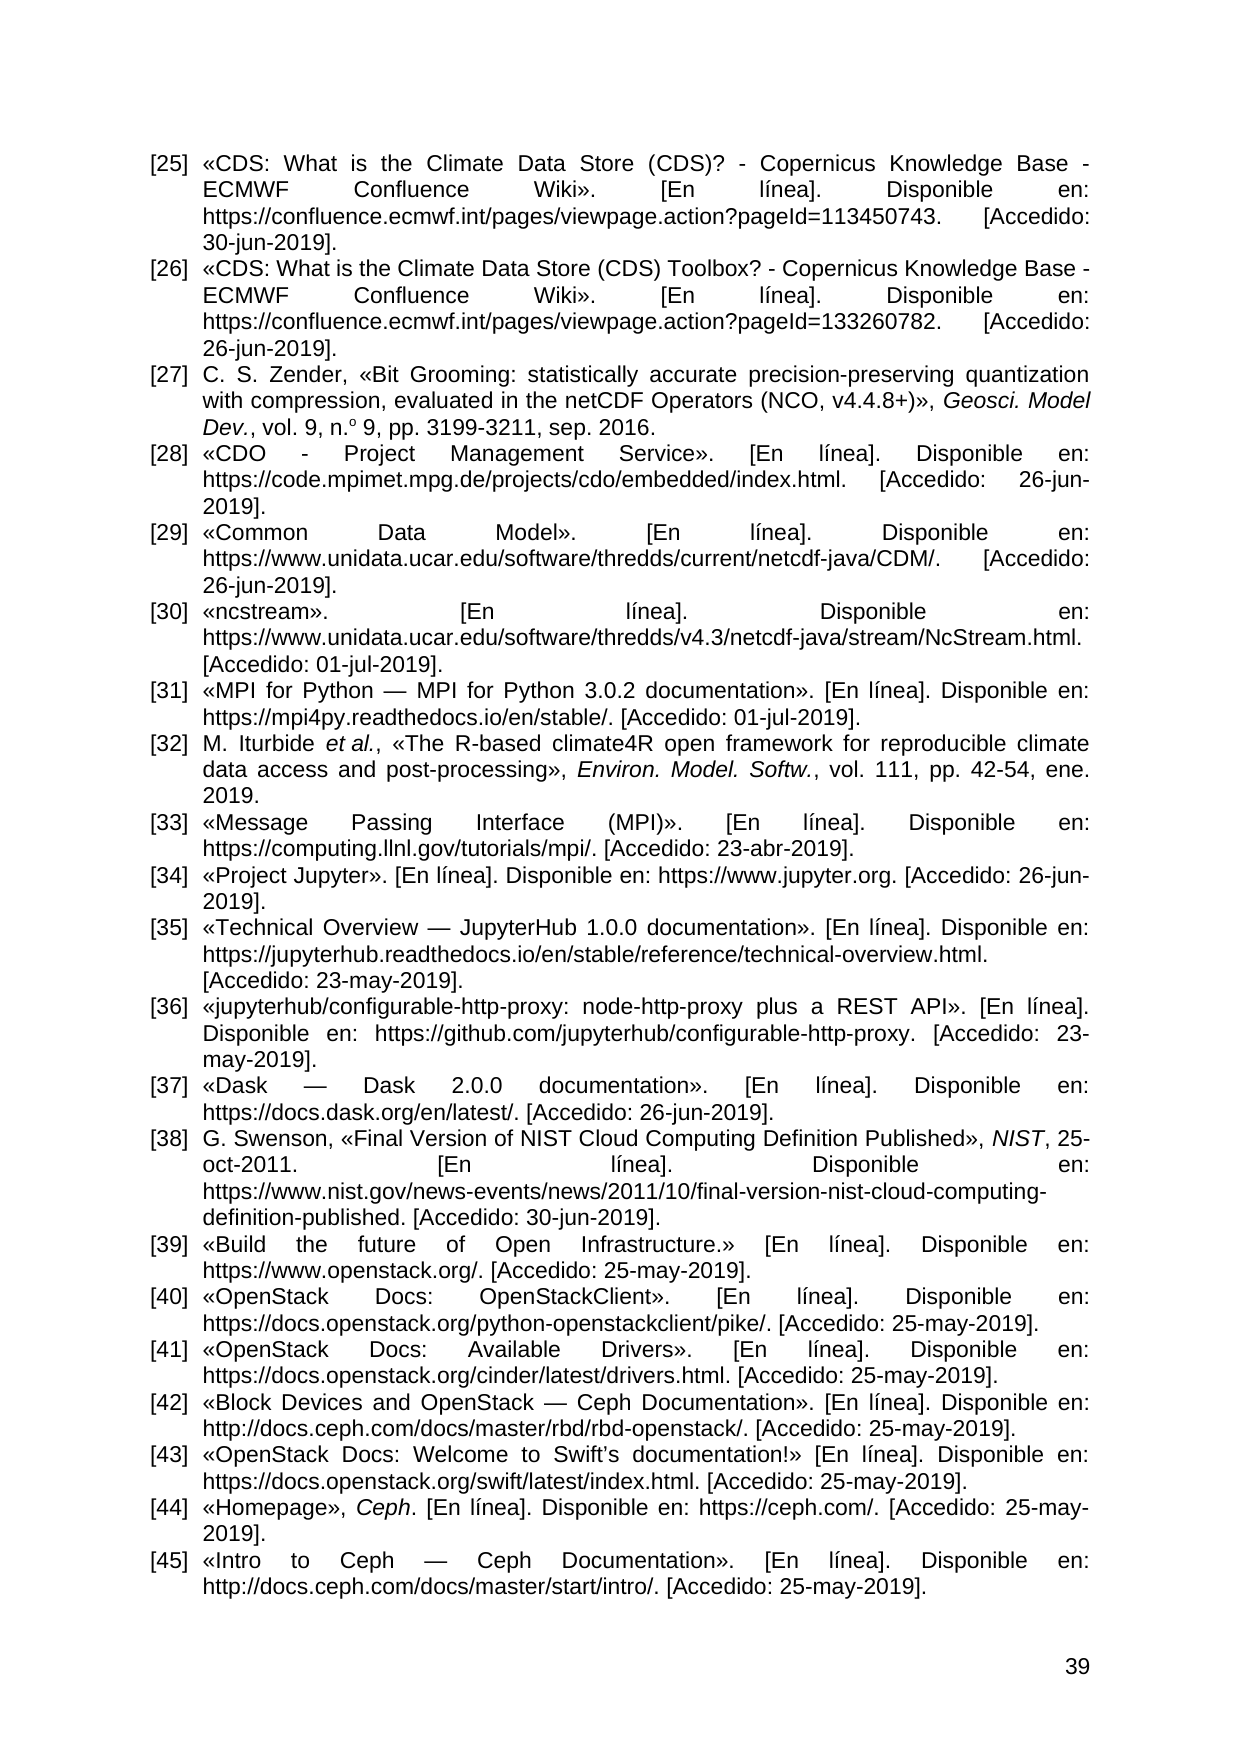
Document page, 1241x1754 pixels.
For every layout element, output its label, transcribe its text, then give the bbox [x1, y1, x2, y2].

text [25] «CDS: What is the Climate Data Store (CDS)? - Copernicus Knowledge Base - ECMWF Confluence Wiki». [En línea]. Disponible en: https://confluence.ecmwf.int/pages/viewpage.action?pageId=113450743. [Accedido: 30-jun-2019]. [150, 150, 1090, 255]
text [30] «ncstream». [En línea]. Disponible en: https://www.unidata.ucar.edu/software/thredds/v4.3/netcdf-java/stream/NcStream.html. [Accedido: 01-jul-2019]. [150, 598, 1090, 677]
text [29] «Common Data Model». [En línea]. Disponible en: https://www.unidata.ucar.edu/software/thredds/current/netcdf-java/CDM/. [Accedido: 26-jun-2019]. [150, 519, 1090, 598]
text [28] «CDO - Project Management Service». [En línea]. Disponible en: https://code.mpimet.mpg.de/projects/cdo/embedded/index.html. [Accedido: 26-jun-2019]. [150, 440, 1090, 519]
text [44] «Homepage», Ceph. [En línea]. Disponible en: https://ceph.com/. [Accedido: 25-may-2019]. [150, 1494, 1090, 1547]
text [27] C. S. Zender, «Bit Grooming: statistically accurate precision-preserving quantization with compression, evaluated in the netCDF Operators (NCO, v4.4.8+)», Geosci. Model Dev., vol. 9, n.o 9, pp. 3199-3211, sep. 2016. [150, 361, 1090, 440]
text [36] «jupyterhub/configurable-http-proxy: node-http-proxy plus a REST API». [En línea]. Disponible en: https://github.com/jupyterhub/configurable-http-proxy. [Accedido: 23-may-2019]. [150, 993, 1090, 1072]
text [41] «OpenStack Docs: Available Drivers». [En línea]. Disponible en: https://docs.openstack.org/cinder/latest/drivers.html. [Accedido: 25-may-2019]. [150, 1336, 1090, 1389]
text [37] «Dask — Dask 2.0.0 documentation». [En línea]. Disponible en: https://docs.dask.org/en/latest/. [Accedido: 26-jun-2019]. [150, 1072, 1090, 1125]
text [43] «OpenStack Docs: Welcome to Swift’s documentation!» [En línea]. Disponible en: https://docs.openstack.org/swift/latest/index.html. [Accedido: 25-may-2019]. [150, 1441, 1090, 1494]
text [32] M. Iturbide et al., «The R-based climate4R open framework for reproducible climate data access and post-processing», Environ. Model. Softw., vol. 111, pp. 42-54, ene. 2019. [150, 730, 1090, 809]
text [39] «Build the future of Open Infrastructure.» [En línea]. Disponible en: https://www.openstack.org/. [Accedido: 25-may-2019]. [150, 1231, 1090, 1283]
text [42] «Block Devices and OpenStack — Ceph Documentation». [En línea]. Disponible en: http://docs.ceph.com/docs/master/rbd/rbd-openstack/. [Accedido: 25-may-2019]. [150, 1389, 1090, 1441]
text [35] «Technical Overview — JupyterHub 1.0.0 documentation». [En línea]. Disponible en: https://jupyterhub.readthedocs.io/en/stable/reference/technical-overview.html. [Accedido: 23-may-2019]. [150, 914, 1090, 993]
text [45] «Intro to Ceph — Ceph Documentation». [En línea]. Disponible en: http://docs.ceph.com/docs/master/start/intro/. [Accedido: 25-may-2019]. [150, 1547, 1090, 1599]
text [34] «Project Jupyter». [En línea]. Disponible en: https://www.jupyter.org. [Accedido: 26-jun-2019]. [150, 862, 1090, 914]
text [26] «CDS: What is the Climate Data Store (CDS) Toolbox? - Copernicus Knowledge Base - ECMWF Confluence Wiki». [En línea]. Disponible en: https://confluence.ecmwf.int/pages/viewpage.action?pageId=133260782. [Accedido: 26-jun-2019]. [150, 255, 1090, 361]
text [40] «OpenStack Docs: OpenStackClient». [En línea]. Disponible en: https://docs.openstack.org/python-openstackclient/pike/. [Accedido: 25-may-2019]. [150, 1283, 1090, 1336]
text [38] G. Swenson, «Final Version of NIST Cloud Computing Definition Published», NIST, 25-oct-2011. [En línea]. Disponible en: https://www.nist.gov/news-events/news/2011/10/final-version-nist-cloud-computing-definition-published. [Accedido: 30-jun-2019]. [150, 1125, 1090, 1231]
text [31] «MPI for Python — MPI for Python 3.0.2 documentation». [En línea]. Disponible en: https://mpi4py.readthedocs.io/en/stable/. [Accedido: 01-jul-2019]. [150, 677, 1090, 730]
text [33] «Message Passing Interface (MPI)». [En línea]. Disponible en: https://computing.llnl.gov/tutorials/mpi/. [Accedido: 23-abr-2019]. [150, 809, 1090, 862]
